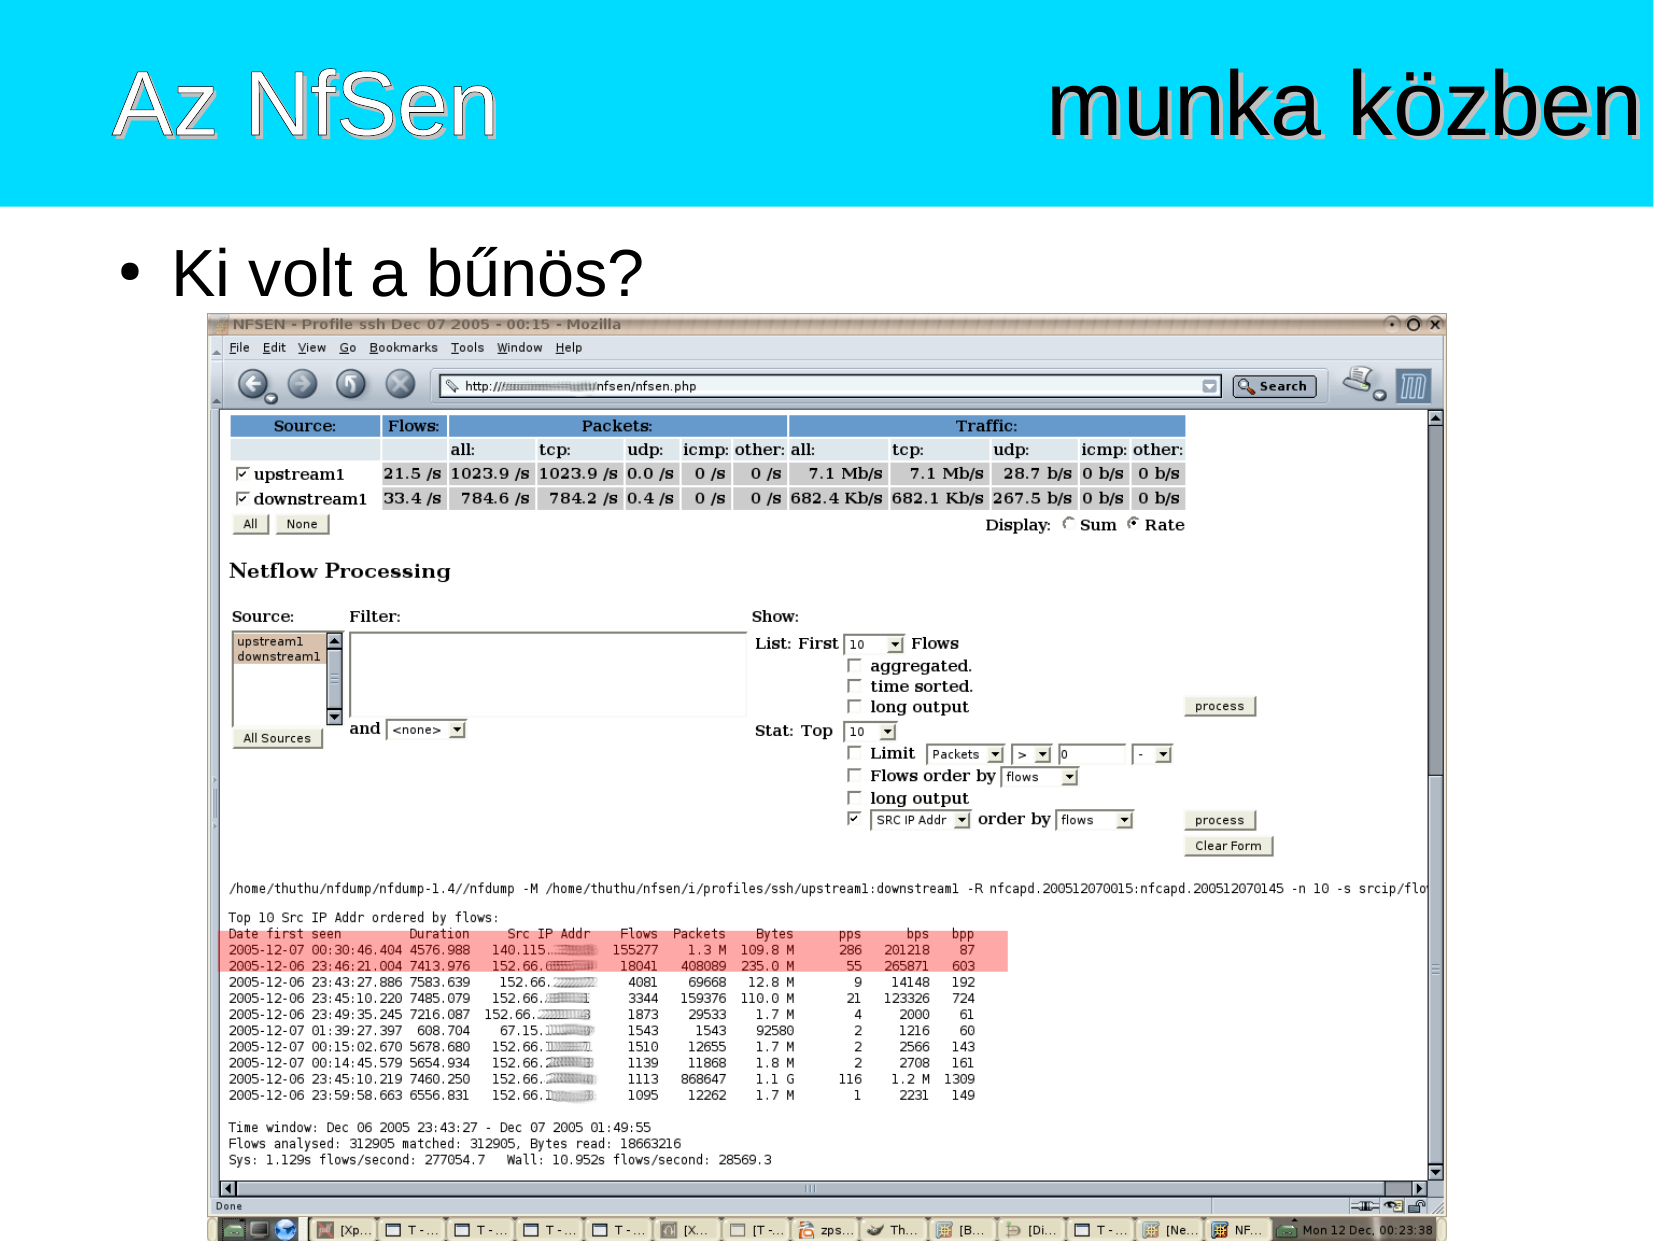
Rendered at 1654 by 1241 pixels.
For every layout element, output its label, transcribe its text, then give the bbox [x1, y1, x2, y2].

list Ki volt a bűnös? [82, 236, 1571, 1109]
title Az NfSen munka közben [0, 0, 1654, 207]
picture [207, 313, 1447, 1241]
